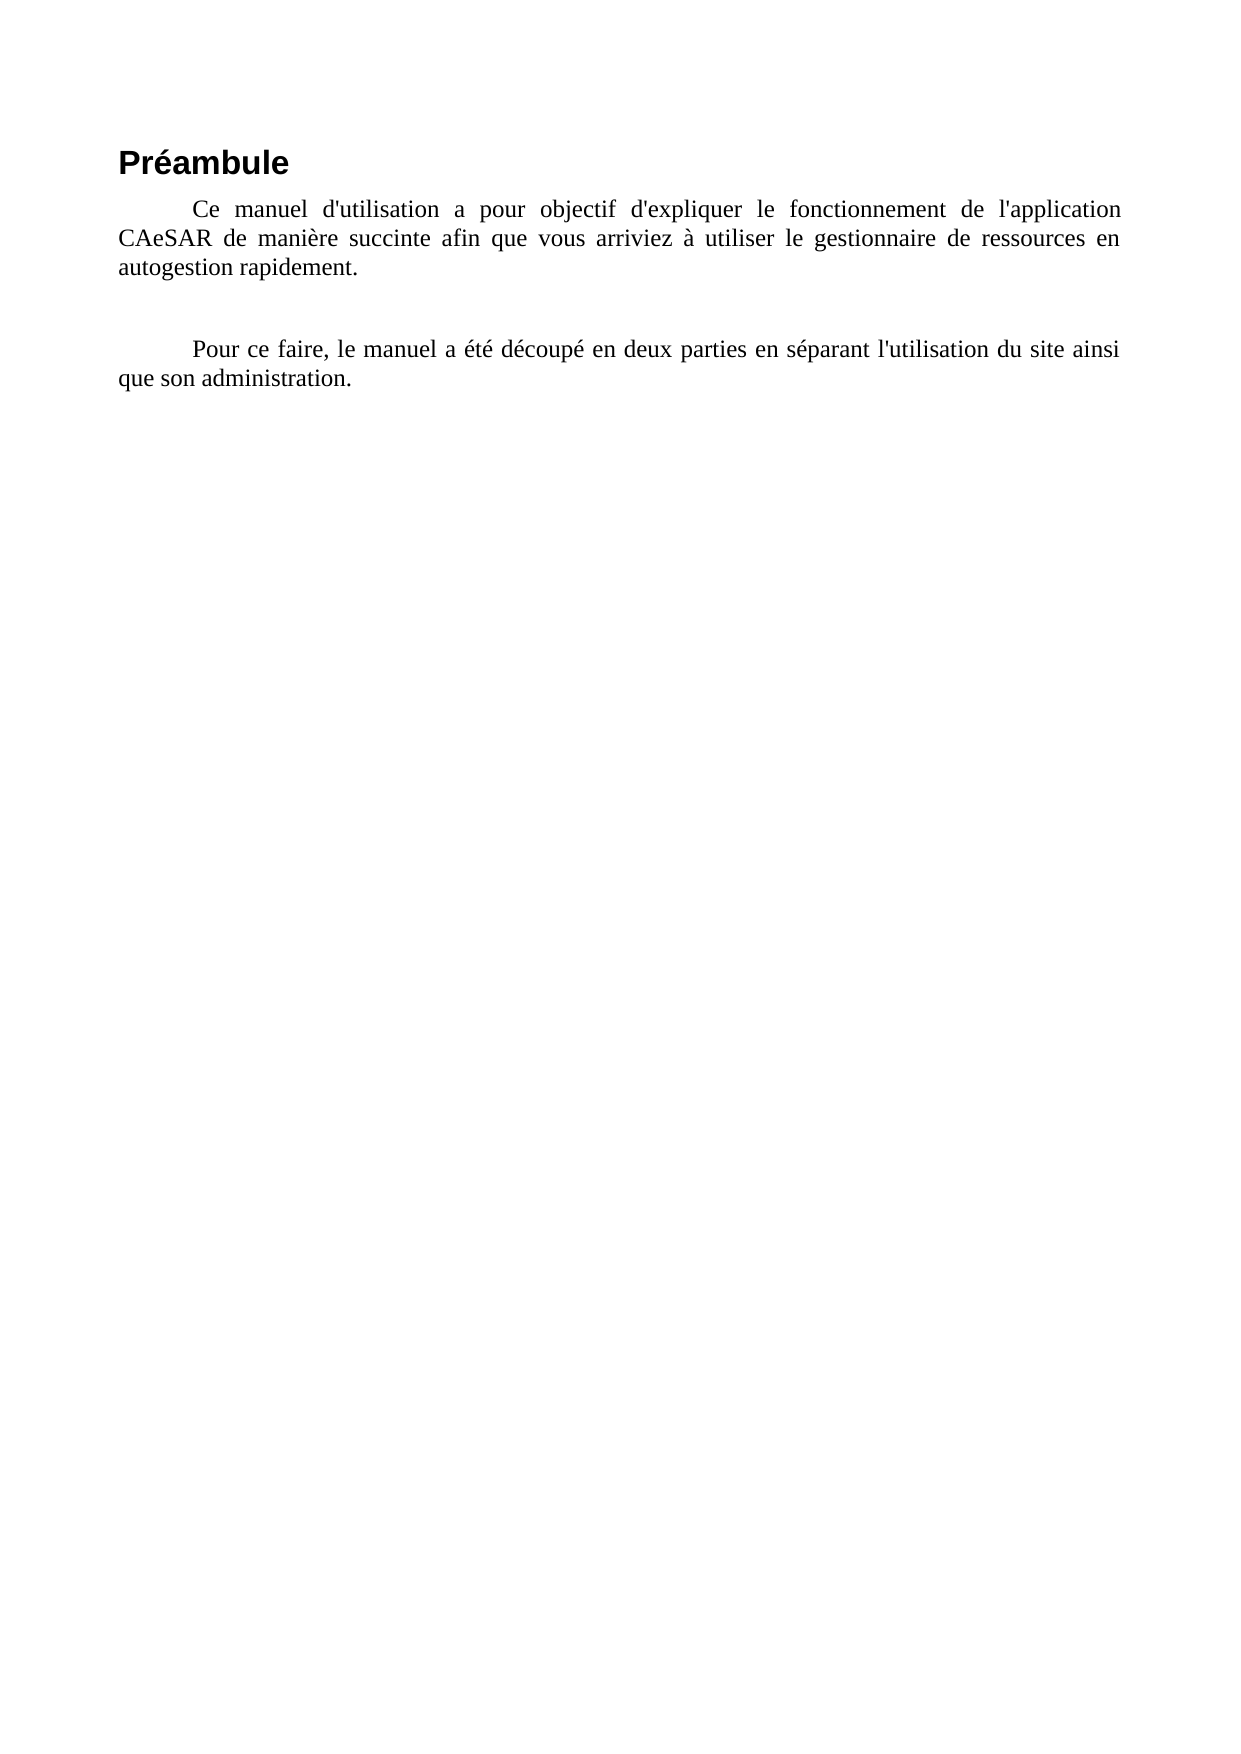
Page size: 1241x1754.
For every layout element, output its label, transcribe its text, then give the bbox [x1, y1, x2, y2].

text Ce manuel d'utilisation a pour objectif d'expliquer le fonctionnement de l'application CAeSAR de manière succinte afin que vous arriviez à utiliser le gestionnaire de ressources en autogestion rapidement. [118, 194, 1122, 281]
text Pour ce faire, le manuel a été découpé en deux parties en séparant l'utilisation du site ainsi que son administration. [118, 334, 1122, 392]
subtitle Préambule [118, 143, 1122, 182]
